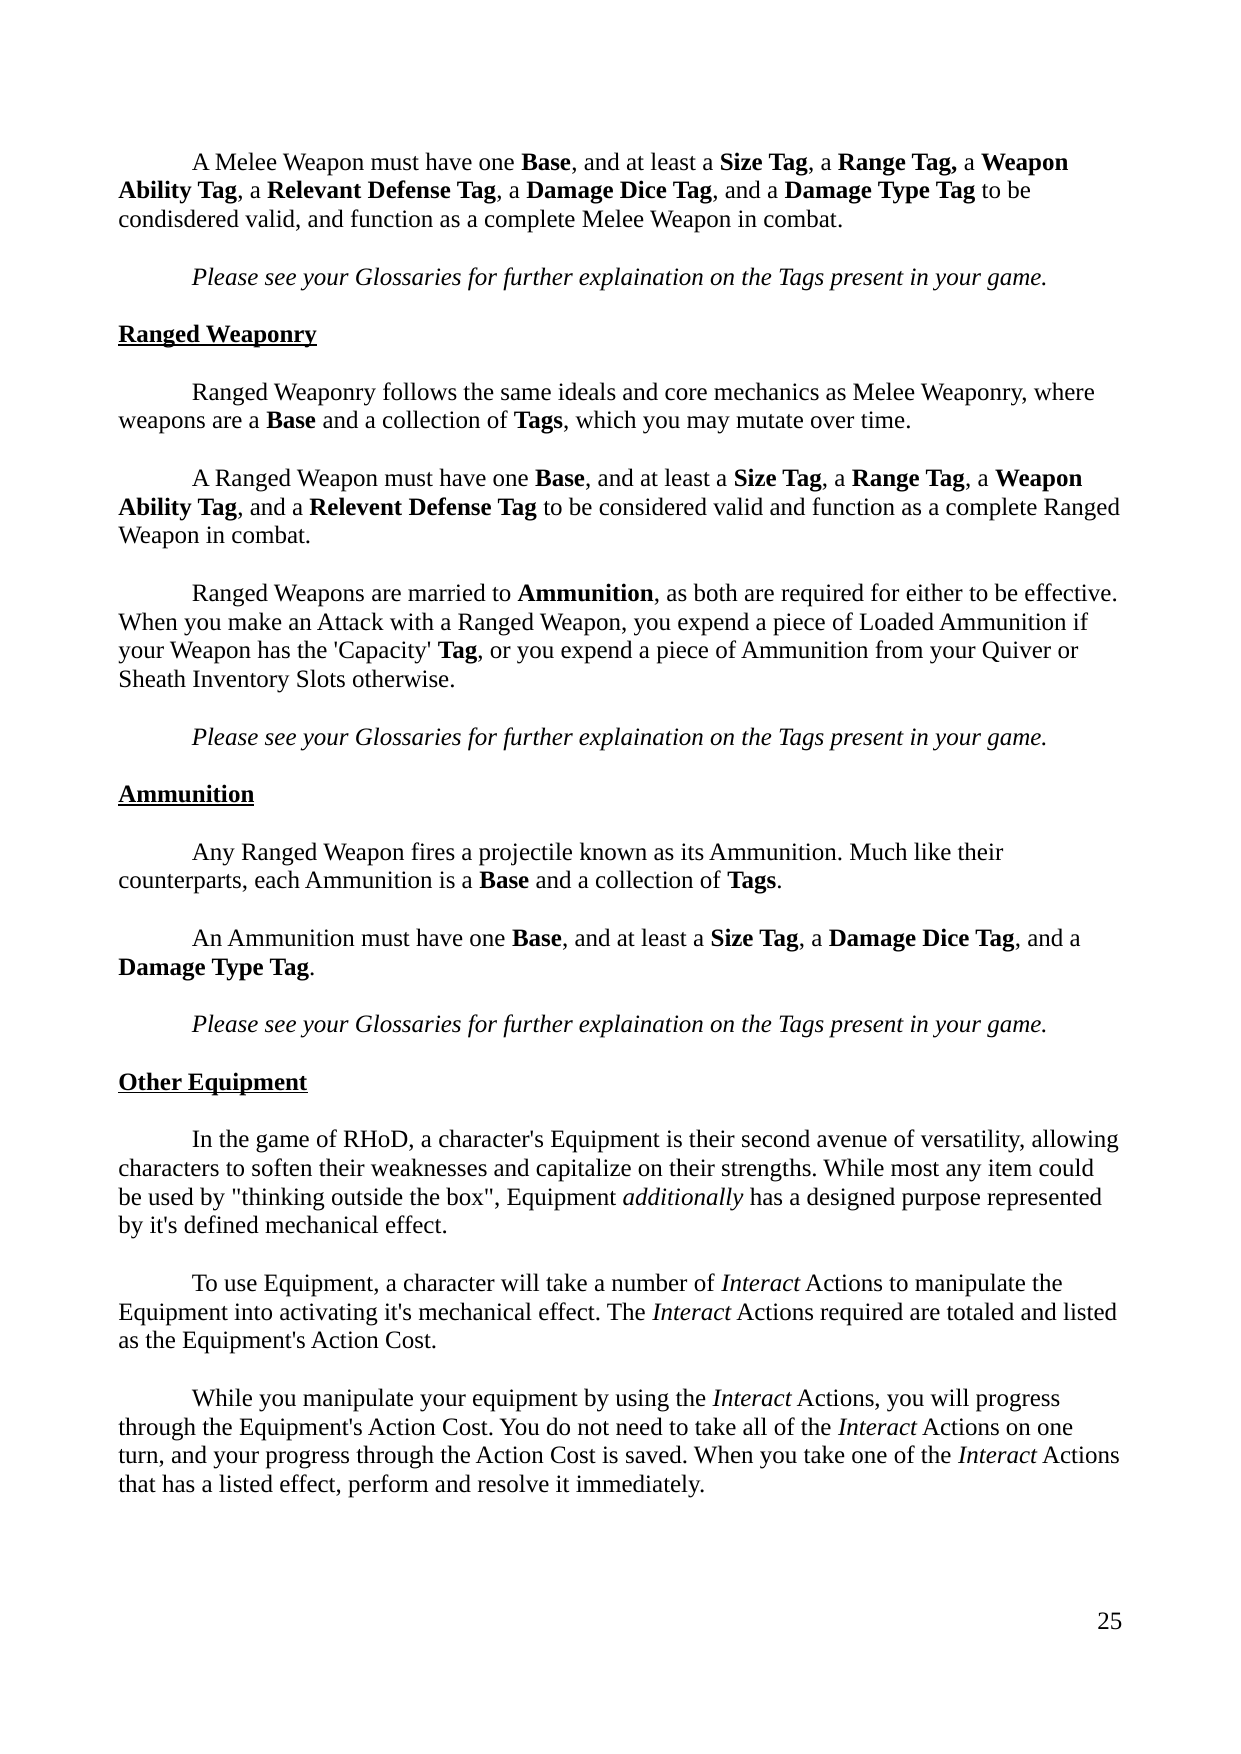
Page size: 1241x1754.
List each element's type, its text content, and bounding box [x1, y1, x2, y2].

text Please see your Glossaries for further explaination on the Tags present in your game. [118, 262, 1122, 291]
text Please see your Glossaries for further explaination on the Tags present in your game. [118, 722, 1122, 751]
text Please see your Glossaries for further explaination on the Tags present in your game. [118, 1009, 1122, 1038]
text Any Ranged Weapon fires a projectile known as its Ammunition. Much like their counterparts, each Ammunition is a Base and a collection of Tags. [118, 837, 1122, 894]
text In the game of RHoD, a character's Equipment is their second avenue of versatility, allowing characters to soften their weaknesses and capitalize on their strengths. While most any item could be used by "thinking outside the box", Equipment additionally has a designed purpose represented by it's defined mechanical effect. [118, 1124, 1122, 1239]
text Ranged Weaponry [118, 319, 1122, 348]
text A Ranged Weapon must have one Base, and at least a Size Tag, a Range Tag, a Weapon Ability Tag, and a Relevent Defense Tag to be considered valid and function as a complete Ranged Weapon in combat. [118, 463, 1122, 549]
text To use Equipment, a character will take a number of Interact Actions to manipulate the Equipment into activating it's mechanical effect. The Interact Actions required are totaled and listed as the Equipment's Action Cost. [118, 1268, 1122, 1354]
text While you manipulate your equipment by using the Interact Actions, you will progress through the Equipment's Action Cost. You do not need to take all of the Interact Actions on one turn, and your progress through the Action Cost is saved. When you take one of the Interact Actions that has a listed effect, perform and resolve it immediately. [118, 1383, 1122, 1498]
text Other Equipment [118, 1067, 1122, 1096]
text An Ammunition must have one Base, and at least a Size Tag, a Damage Dice Tag, and a Damage Type Tag. [118, 923, 1122, 981]
text A Melee Weapon must have one Base, and at least a Size Tag, a Range Tag, a Weapon Ability Tag, a Relevant Defense Tag, a Damage Dice Tag, and a Damage Type Tag to be condisdered valid, and function as a complete Melee Weapon in combat. [118, 147, 1122, 233]
text Ranged Weapons are married to Ammunition, as both are required for either to be effective. When you make an Attack with a Ranged Weapon, you expend a piece of Loaded Ammunition if your Weapon has the 'Capacity' Tag, or you expend a piece of Ammunition from your Quiver or Sheath Inventory Slots otherwise. [118, 578, 1122, 693]
text Ammunition [118, 779, 1122, 808]
text Ranged Weaponry follows the same ideals and core mechanics as Melee Weaponry, where weapons are a Base and a collection of Tags, which you may mutate over time. [118, 377, 1122, 434]
